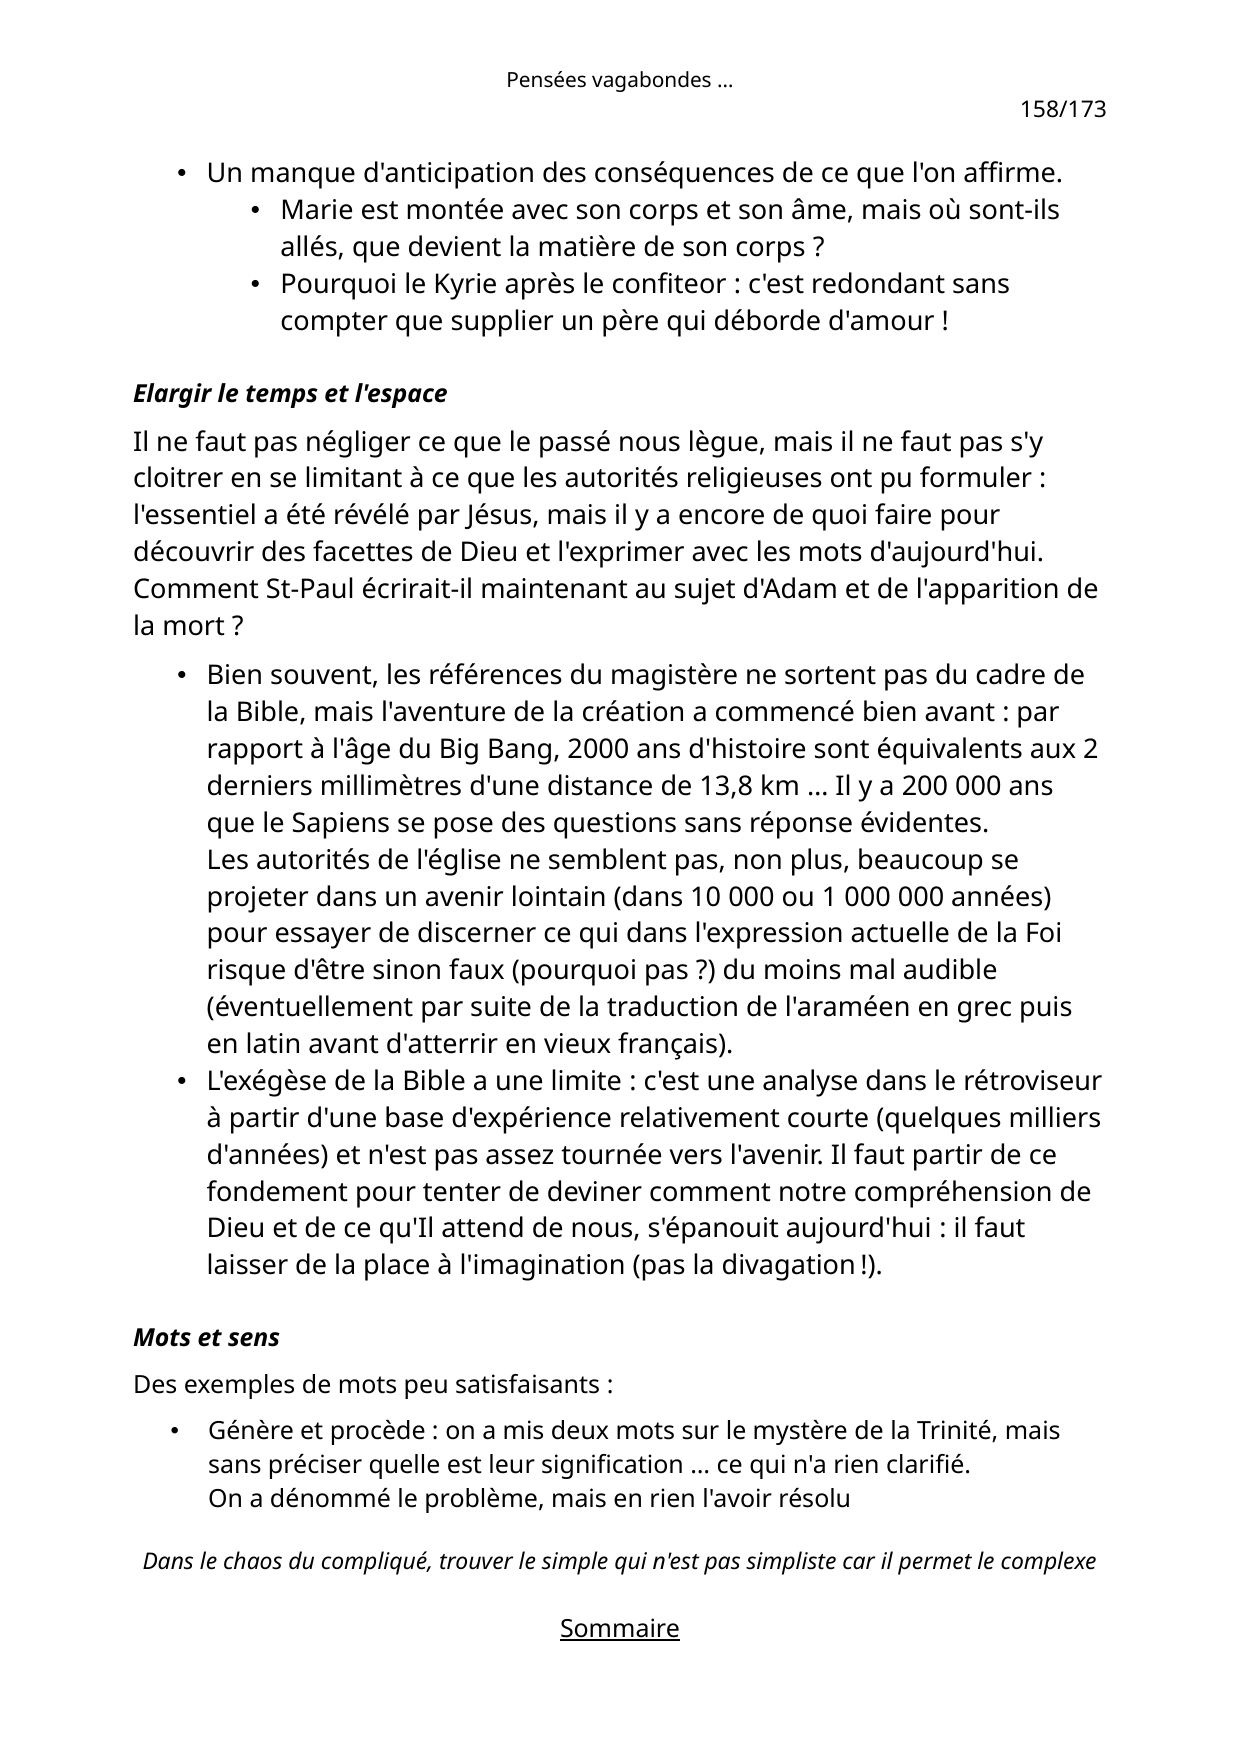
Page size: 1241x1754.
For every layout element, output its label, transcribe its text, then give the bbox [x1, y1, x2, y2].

list Bien souvent, les références du magistère ne sortent pas du cadre de la Bible, mais l'aventure de la création a commencé bien avant : par rapport à l'âge du Big Bang, 2000 ans d'histoire sont équivalents aux 2 derniers millimètres d'une distance de 13,8 km … Il y a 200 000 ans que le Sapiens se pose des questions sans réponse évidentes. Les autorités de l'église ne semblent pas, non plus, beaucoup se projeter dans un avenir lointain (dans 10 000 ou 1 000 000 années) pour essayer de discerner ce qui dans l'expression actuelle de la Foi risque d'être sinon faux (pourquoi pas ?) du moins mal audible (éventuellement par suite de la traduction de l'araméen en grec puis en latin avant d'atterrir en vieux français). [177, 656, 1107, 1061]
list Pourquoi le Kyrie après le confiteor : c'est redondant sans compter que supplier un père qui déborde d'amour ! [251, 264, 1107, 338]
subtitle Elargir le temps et l'espace [133, 376, 1107, 409]
list Un manque d'anticipation des conséquences de ce que l'on affirme. [177, 154, 1107, 191]
subtitle Mots et sens [133, 1320, 1107, 1354]
list Génère et procède : on a mis deux mots sur le mystère de la Trinité, mais sans préciser quelle est leur signification … ce qui n'a rien clarifié. On a dénommé le problème, mais en rien l'avoir résolu [170, 1413, 1107, 1515]
text Des exemples de mots peu satisfaisants : [133, 1366, 1107, 1400]
list Marie est montée avec son corps et son âme, mais où sont-ils allés, que devient la matière de son corps ? [251, 191, 1107, 264]
list L'exégèse de la Bible a une limite : c'est une analyse dans le rétroviseur à partir d'une base d'expérience relativement courte (quelques milliers d'années) et n'est pas assez tournée vers l'avenir. Il faut partir de ce fondement pour tenter de deviner comment notre compréhension de Dieu et de ce qu'Il attend de nous, s'épanouit aujourd'hui : il faut laisser de la place à l'imagination (pas la divagation !). [177, 1061, 1107, 1283]
text Il ne faut pas négliger ce que le passé nous lègue, mais il ne faut pas s'y cloitrer en se limitant à ce que les autorités religieuses ont pu formuler : l'essentiel a été révélé par Jésus, mais il y a encore de quoi faire pour découvrir des facettes de Dieu et l'exprimer avec les mots d'aujourd'hui. Comment St-Paul écrirait-il maintenant au sujet d'Adam et de l'apparition de la mort ? [133, 422, 1107, 643]
